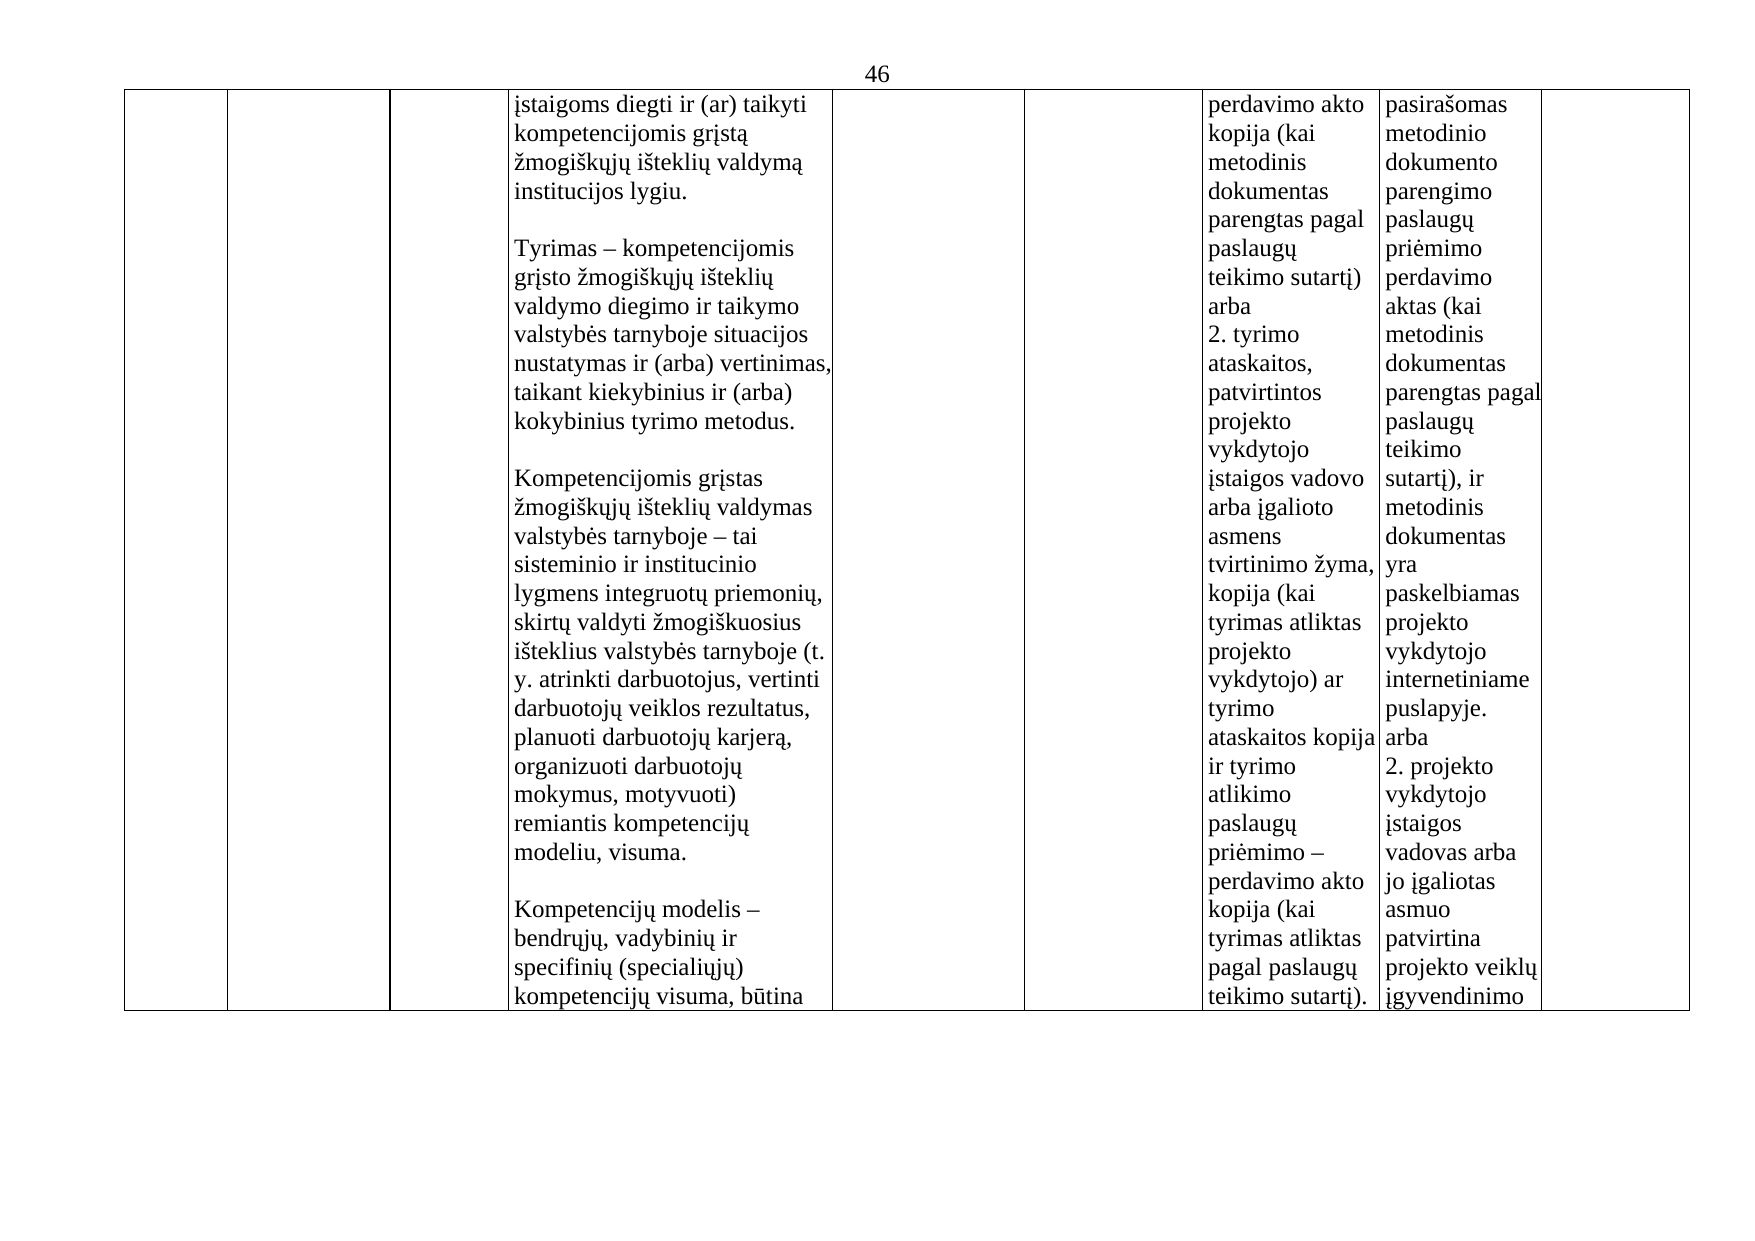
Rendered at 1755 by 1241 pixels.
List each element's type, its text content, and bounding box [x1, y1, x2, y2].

table_cell perdavimo akto kopija (kai metodinis dokumentas parengtas pagal paslaugų teikimo sutartį) arba 2. tyrimo ataskaitos, patvirtintos projekto vykdytojo įstaigos vadovo arba įgalioto asmens tvirtinimo žyma, kopija (kai tyrimas atliktas projekto vykdytojo) ar tyrimo ataskaitos kopija ir tyrimo atlikimo paslaugų priėmimo – perdavimo akto kopija (kai tyrimas atliktas pagal paslaugų teikimo sutartį). [1203, 90, 1379, 1009]
table_cell [125, 90, 227, 1009]
table_cell [228, 90, 389, 1009]
table_cell [1025, 90, 1202, 1009]
table_cell [1542, 90, 1689, 1009]
table_cell [391, 90, 508, 1009]
table_cell pasirašomas metodinio dokumento parengimo paslaugų priėmimo perdavimo aktas (kai metodinis dokumentas parengtas pagal paslaugų teikimo sutartį), ir metodinis dokumentas yra paskelbiamas projekto vykdytojo internetiniame puslapyje. arba 2. projekto vykdytojo įstaigos vadovas arba jo įgaliotas asmuo patvirtina projekto veiklų įgyvendinimo [1380, 90, 1541, 1009]
table_cell įstaigoms diegti ir (ar) taikyti kompetencijomis grįstą žmogiškųjų išteklių valdymą institucijos lygiu. Tyrimas – kompetencijomis grįsto žmogiškųjų išteklių valdymo diegimo ir taikymo valstybės tarnyboje situacijos nustatymas ir (arba) vertinimas, taikant kiekybinius ir (arba) kokybinius tyrimo metodus. Kompetencijomis grįstas žmogiškųjų išteklių valdymas valstybės tarnyboje – tai sisteminio ir institucinio lygmens integruotų priemonių, skirtų valdyti žmogiškuosius išteklius valstybės tarnyboje (t. y. atrinkti darbuotojus, vertinti darbuotojų veiklos rezultatus, planuoti darbuotojų karjerą, organizuoti darbuotojų mokymus, motyvuoti) remiantis kompetencijų modeliu, visuma. Kompetencijų modelis – bendrųjų, vadybinių ir specifinių (specialiųjų) kompetencijų visuma, būtina [509, 90, 832, 1009]
table_cell [833, 90, 1024, 1009]
